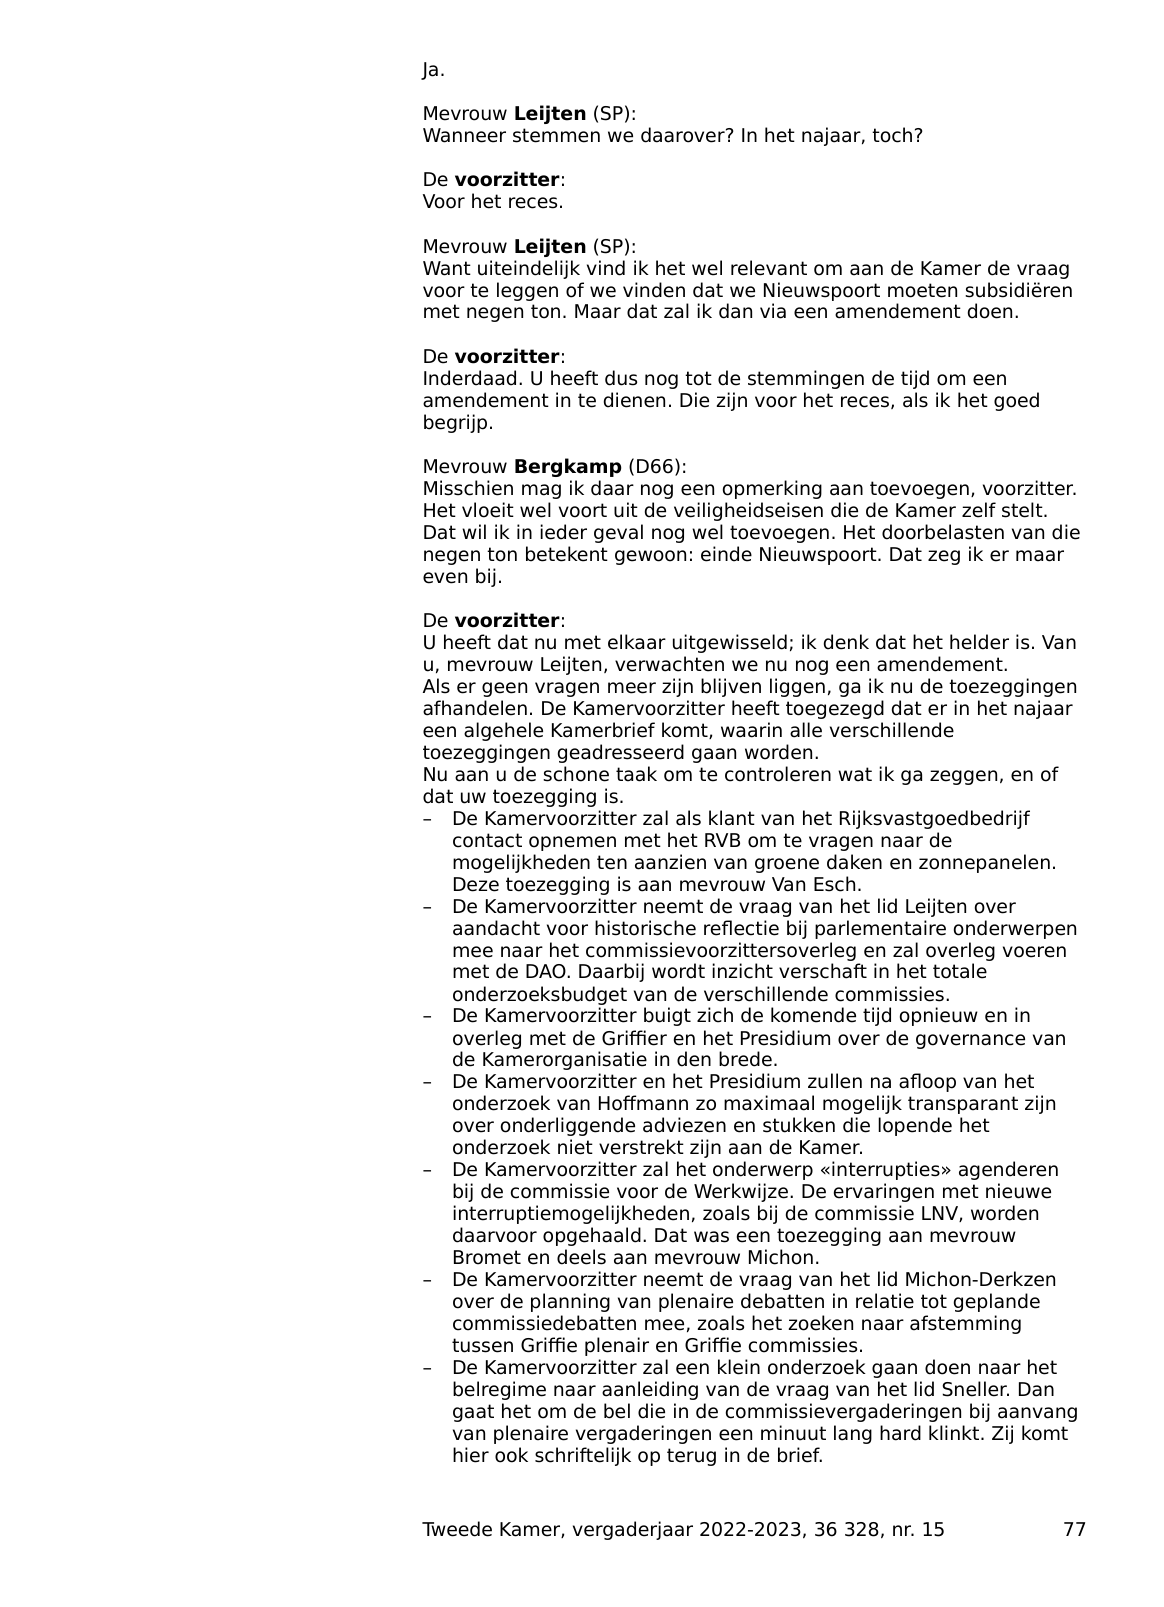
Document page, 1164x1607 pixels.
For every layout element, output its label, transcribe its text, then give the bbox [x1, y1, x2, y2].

text De voorzitter: [422, 610, 1087, 632]
text Nu aan u de schone taak om te controleren wat ik ga zeggen, en of dat uw toezegging is. [422, 764, 1087, 808]
text Voor het reces. [422, 191, 1087, 213]
text Misschien mag ik daar nog een opmerking aan toevoegen, voorzitter. Het vloeit wel voort uit de veiligheidseisen die de Kamer zelf stelt. Dat wil ik in ieder geval nog wel toevoegen. Het doorbelasten van die negen ton betekent gewoon: einde Nieuwspoort. Dat zeg ik er maar even bij. [422, 478, 1087, 588]
text Mevrouw Bergkamp (D66): [422, 456, 1087, 478]
text Want uiteindelijk vind ik het wel relevant om aan de Kamer de vraag voor te leggen of we vinden dat we Nieuwspoort moeten subsidiëren met negen ton. Maar dat zal ik dan via een amendement doen. [422, 257, 1087, 323]
text Ja. [422, 59, 1087, 81]
text – De Kamervoorzitter buigt zich de komende tijd opnieuw en in overleg met de Griffier en het Presidium over de governance van de Kamerorganisatie in den brede. [422, 1005, 1087, 1071]
text – De Kamervoorzitter neemt de vraag van het lid Leijten over aandacht voor historische reflectie bij parlementaire onderwerpen mee naar het commissievoorzittersoverleg en zal overleg voeren met de DAO. Daarbij wordt inzicht verschaft in het totale onderzoeksbudget van de verschillende commissies. [422, 896, 1087, 1005]
text U heeft dat nu met elkaar uitgewisseld; ik denk dat het helder is. Van u, mevrouw Leijten, verwachten we nu nog een amendement. [422, 632, 1087, 676]
text Als er geen vragen meer zijn blijven liggen, ga ik nu de toezeggingen afhandelen. De Kamervoorzitter heeft toegezegd dat er in het najaar een algehele Kamerbrief komt, waarin alle verschillende toezeggingen geadresseerd gaan worden. [422, 676, 1087, 764]
text De voorzitter: [422, 346, 1087, 368]
text Mevrouw Leijten (SP): [422, 103, 1087, 125]
text Wanneer stemmen we daarover? In het najaar, toch? [422, 125, 1087, 147]
text Mevrouw Leijten (SP): [422, 236, 1087, 257]
text – De Kamervoorzitter en het Presidium zullen na afloop van het onderzoek van Hoffmann zo maximaal mogelijk transparant zijn over onderliggende adviezen en stukken die lopende het onderzoek niet verstrekt zijn aan de Kamer. [422, 1071, 1087, 1159]
text – De Kamervoorzitter neemt de vraag van het lid Michon-Derkzen over de planning van plenaire debatten in relatie tot geplande commissiedebatten mee, zoals het zoeken naar afstemming tussen Griffie plenair en Griffie commissies. [422, 1269, 1087, 1357]
text – De Kamervoorzitter zal als klant van het Rijksvastgoedbedrijf contact opnemen met het RVB om te vragen naar de mogelijkheden ten aanzien van groene daken en zonnepanelen. Deze toezegging is aan mevrouw Van Esch. [422, 808, 1087, 896]
text – De Kamervoorzitter zal een klein onderzoek gaan doen naar het belregime naar aanleiding van de vraag van het lid Sneller. Dan gaat het om de bel die in de commissievergaderingen bij aanvang van plenaire vergaderingen een minuut lang hard klinkt. Zij komt hier ook schriftelijk op terug in de brief. [422, 1357, 1087, 1467]
text Inderdaad. U heeft dus nog tot de stemmingen de tijd om een amendement in te dienen. Die zijn voor het reces, als ik het goed begrijp. [422, 368, 1087, 433]
text – De Kamervoorzitter zal het onderwerp «interrupties» agenderen bij de commissie voor de Werkwijze. De ervaringen met nieuwe interruptiemogelijkheden, zoals bij de commissie LNV, worden daarvoor opgehaald. Dat was een toezegging aan mevrouw Bromet en deels aan mevrouw Michon. [422, 1159, 1087, 1269]
text De voorzitter: [422, 169, 1087, 191]
